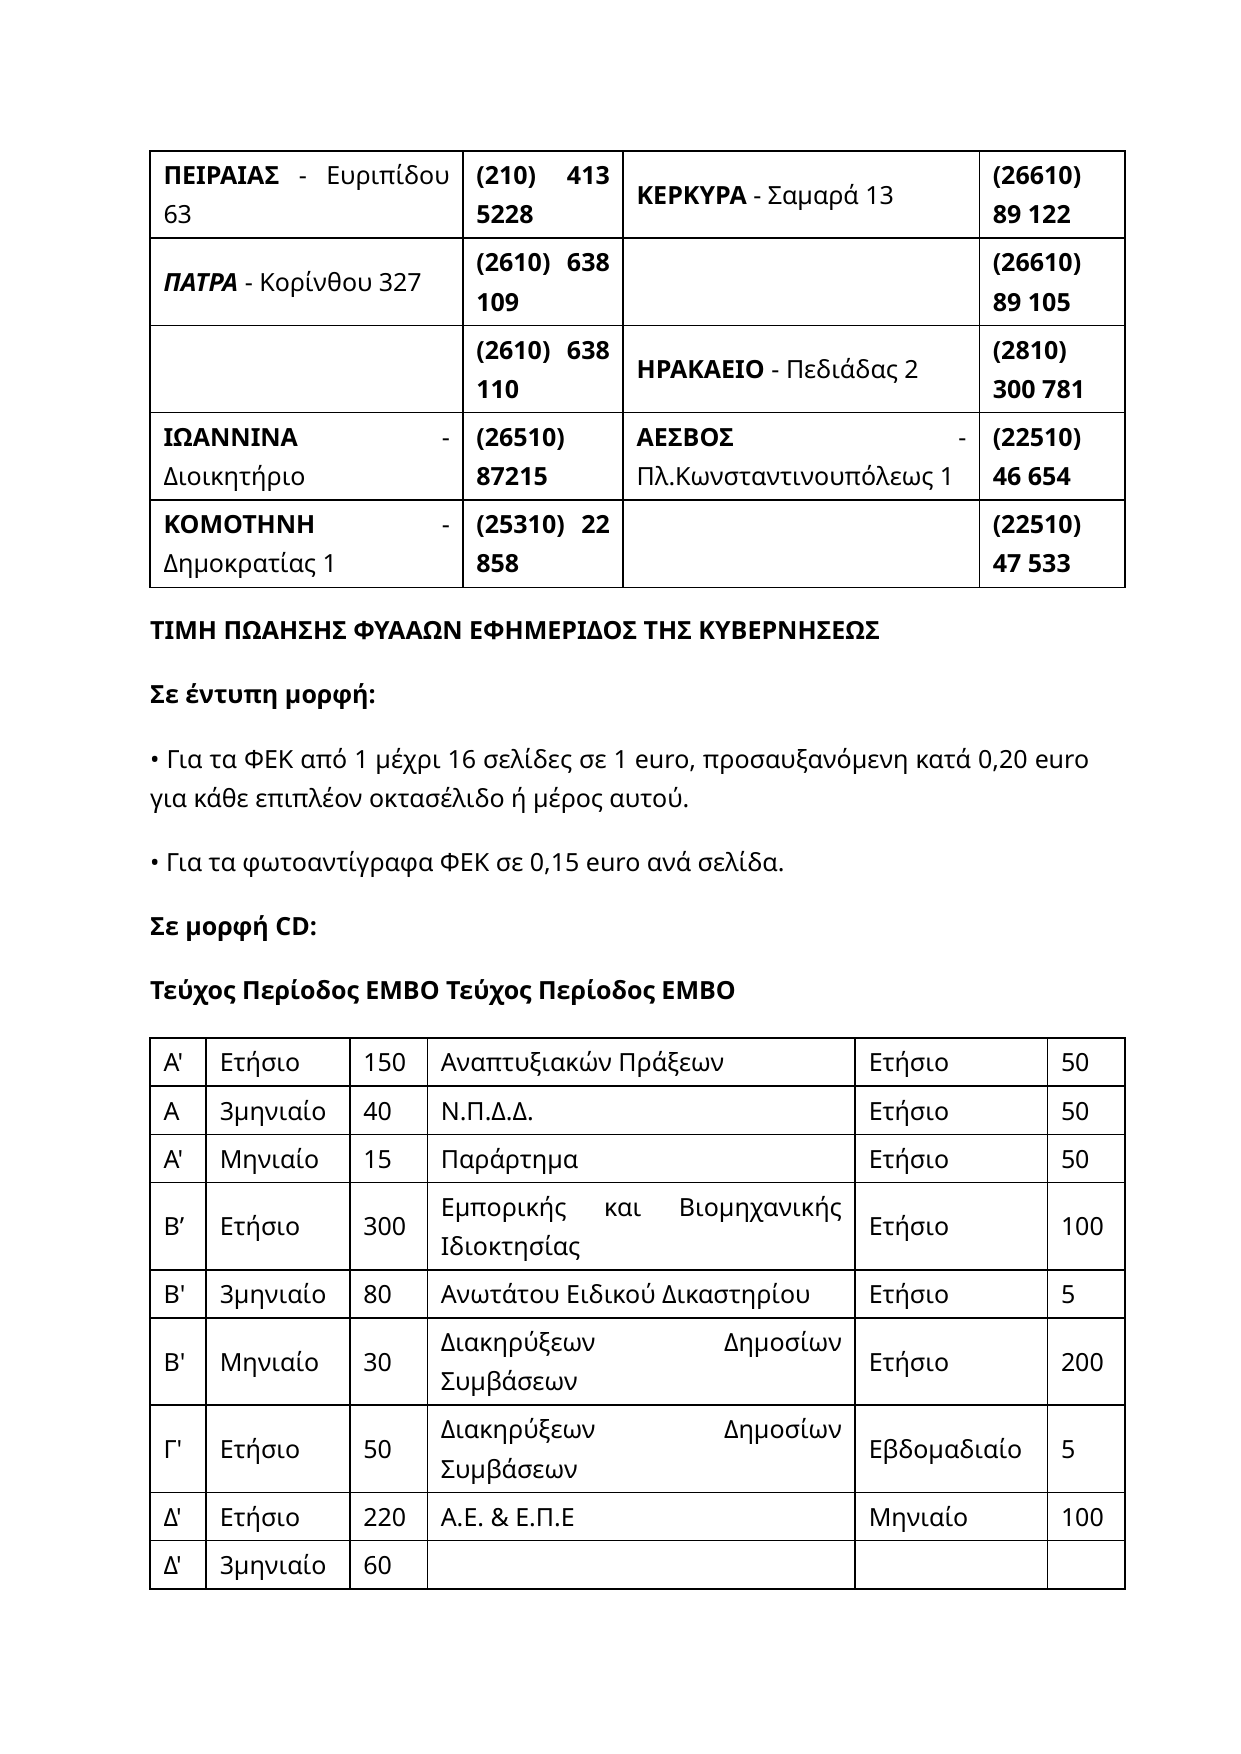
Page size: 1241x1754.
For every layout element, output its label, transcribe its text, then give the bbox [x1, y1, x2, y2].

table_header 150 [351, 1039, 427, 1085]
table_header A' [151, 1039, 205, 1085]
table_cell B' [151, 1271, 205, 1317]
table_cell [624, 239, 979, 324]
table_cell Εβδομαδιαίο [856, 1406, 1047, 1492]
table_cell Ετήσιο [207, 1183, 349, 1269]
table_cell (22510) 47 533 [980, 501, 1124, 586]
table_cell [1048, 1541, 1124, 1588]
table_cell 15 [351, 1135, 427, 1182]
table_cell 100 [1048, 1183, 1124, 1269]
table_cell Ετήσιο [856, 1183, 1047, 1269]
table_cell ΠΕΙΡΑΙΑΣ - Ευριπίδου 63 [151, 152, 462, 237]
table_cell Α' [151, 1135, 205, 1182]
text • Για τα φωτοαντίγραφα ΦΕΚ σε 0,15 euro ανά σελίδα. [150, 845, 1090, 879]
table_cell 5 [1048, 1271, 1124, 1317]
table_cell ΚΟΜΟΤΗΝΗ - Δημοκρατίας 1 [151, 501, 462, 586]
table_cell [151, 326, 462, 412]
table_cell 300 [351, 1183, 427, 1269]
table_header Ετήσιο [856, 1039, 1047, 1085]
table_cell 3μηνιαίο [207, 1271, 349, 1317]
table_cell (2610) 638 109 [464, 239, 622, 324]
table_cell 220 [351, 1493, 427, 1540]
table_cell Μηνιαίο [856, 1493, 1047, 1540]
table_cell Δ' [151, 1493, 205, 1540]
text Σε έντυπη μορφή: [150, 677, 1090, 711]
table_cell [624, 501, 979, 586]
table_cell 5 [1048, 1406, 1124, 1492]
text Τεύχος Περίοδος ΕΜΒΟ Τεύχος Περίοδος ΕΜΒΟ [150, 973, 1090, 1007]
table_cell (22510) 46 654 [980, 413, 1124, 499]
table_cell ΑΕΣΒΟΣ - Πλ.Κωνσταντινουπόλεως 1 [624, 413, 979, 499]
table_cell Β' [151, 1319, 205, 1404]
table_cell Μηνιαίο [207, 1319, 349, 1404]
table_cell 80 [351, 1271, 427, 1317]
table_cell Ετήσιο [856, 1319, 1047, 1404]
table_cell 50 [1048, 1087, 1124, 1133]
table_cell (26610) 89 122 [980, 152, 1124, 237]
table_cell 50 [1048, 1135, 1124, 1182]
table_cell (26510) 87215 [464, 413, 622, 499]
table_cell Δ' [151, 1541, 205, 1588]
table_cell Εμπορικής και Βιομηχανικής Ιδιοκτησίας [428, 1183, 854, 1269]
table_cell (210) 413 5228 [464, 152, 622, 237]
table_cell Ν.Π.Δ.Δ. [428, 1087, 854, 1133]
table_cell Ετήσιο [207, 1406, 349, 1492]
table_cell Α [151, 1087, 205, 1133]
table_cell Α.Ε. & Ε.Π.Ε [428, 1493, 854, 1540]
text Σε μορφή CD: [150, 909, 1090, 943]
text • Για τα ΦΕΚ από 1 μέχρι 16 σελίδες σε 1 euro, προσαυξανόμενη κατά 0,20 euro για κάθε επιπλέον οκτασέλιδο ή μέρος αυτού. [150, 741, 1090, 814]
table_cell [856, 1541, 1047, 1588]
table_cell 100 [1048, 1493, 1124, 1540]
table_cell (2610) 638 110 [464, 326, 622, 412]
table_cell Διακηρύξεων Δημοσίων Συμβάσεων [428, 1319, 854, 1404]
table_header 50 [1048, 1039, 1124, 1085]
table_cell Β’ [151, 1183, 205, 1269]
table_cell 3μηνιαίο [207, 1087, 349, 1133]
table_cell Γ' [151, 1406, 205, 1492]
table_cell (25310) 22 858 [464, 501, 622, 586]
text ΤΙΜΗ ΠΩΑΗΣΗΣ ΦΥΑΑΩΝ ΕΦΗΜΕΡΙΔΟΣ ΤΗΣ ΚΥΒΕΡΝΗΣΕΩΣ [150, 613, 1090, 647]
table_cell 30 [351, 1319, 427, 1404]
table_cell ΙΩΑΝΝΙΝΑ - Διοικητήριο [151, 413, 462, 499]
table_cell Ανωτάτου Ειδικού Δικαστηρίου [428, 1271, 854, 1317]
table_cell 3μηνιαίο [207, 1541, 349, 1588]
table_header Ετήσιο [207, 1039, 349, 1085]
table_cell Ετήσιο [856, 1135, 1047, 1182]
table_cell [428, 1541, 854, 1588]
table_cell ΠΑΤΡΑ - Κορίνθου 327 [151, 239, 462, 324]
table_cell 40 [351, 1087, 427, 1133]
table_cell Μηνιαίο [207, 1135, 349, 1182]
table_cell (26610) 89 105 [980, 239, 1124, 324]
table_cell ΗΡΑΚΑΕΙΟ - Πεδιάδας 2 [624, 326, 979, 412]
table_cell Διακηρύξεων Δημοσίων Συμβάσεων [428, 1406, 854, 1492]
table_cell Ετήσιο [856, 1271, 1047, 1317]
table_cell Ετήσιο [856, 1087, 1047, 1133]
table_cell (2810) 300 781 [980, 326, 1124, 412]
table_header Αναπτυξιακών Πράξεων [428, 1039, 854, 1085]
table_cell ΚΕΡΚΥΡΑ - Σαμαρά 13 [624, 152, 979, 237]
table_cell Παράρτημα [428, 1135, 854, 1182]
table_cell Ετήσιο [207, 1493, 349, 1540]
table_cell 60 [351, 1541, 427, 1588]
table_cell 200 [1048, 1319, 1124, 1404]
table_cell 50 [351, 1406, 427, 1492]
